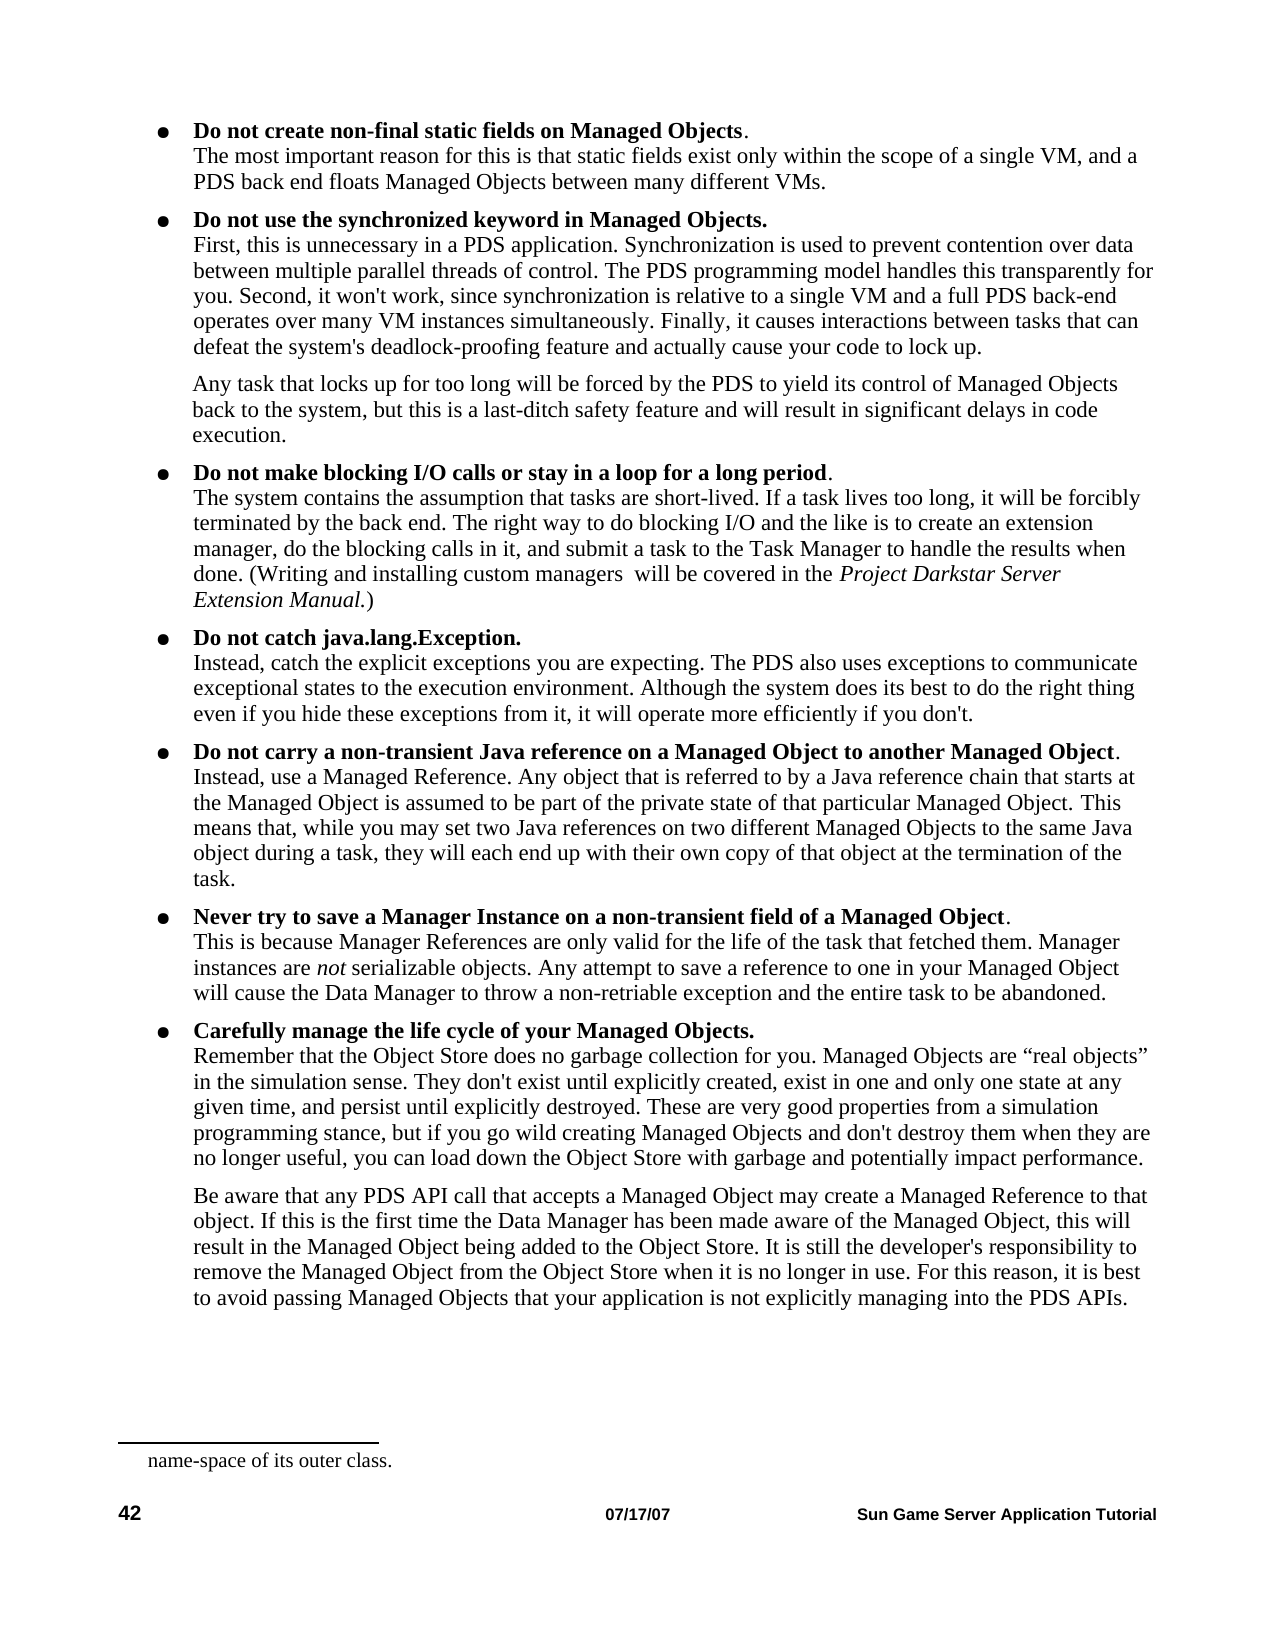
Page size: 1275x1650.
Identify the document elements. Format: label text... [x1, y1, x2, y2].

list Do not make blocking I/O calls or stay in a loop for a long period. The system contains the assumption that tasks are short-lived. If a task lives too long, it will be forcibly terminated by the back end. The right way to do blocking I/O and the like is to create an extension manager, do the blocking calls in it, and submit a task to the Task Manager to handle the results when done. (Writing and installing custom managers will be covered in the Project Darkstar Server Extension Manual.) [156, 459, 1157, 612]
text Any task that locks up for too long will be forced by the PDS to yield its control of Managed Objects back to the system, but this is a last-ditch safety feature and will result in significant delays in code execution. [192, 371, 1157, 448]
list Be aware that any PDS API call that accepts a Managed Object may create a Managed Reference to that object. If this is the first time the Data Manager has been made aware of the Managed Object, this will result in the Managed Object being added to the Object Store. It is still the developer's responsibility to remove the Managed Object from the Object Store when it is no longer in use. For this reason, it is best to avoid passing Managed Objects that your application is not explicitly managing into the PDS APIs. [156, 1183, 1157, 1310]
list name-space of its outer class. [118, 1449, 1157, 1472]
list Do not use the synchronized keyword in Managed Objects. First, this is unnecessary in a PDS application. Synchronization is used to prevent contention over data between multiple parallel threads of control. The PDS programming model handles this transparently for you. Second, it won't work, since synchronization is relative to a single VM and a full PDS back-end operates over many VM instances simultaneously. Finally, it causes interactions between tasks that can defeat the system's deadlock-proofing feature and actually cause your code to lock up. [156, 207, 1157, 359]
list Do not catch java.lang.Exception. Instead, catch the explicit exceptions you are expecting. The PDS also uses exceptions to communicate exceptional states to the execution environment. Although the system does its best to do the right thing even if you hide these exceptions from it, it will operate more efficiently if you don't. [156, 624, 1157, 726]
list Never try to save a Manager Instance on a non-transient field of a Managed Object. This is because Manager References are only valid for the life of the task that fetched them. Manager instances are not serializable objects. Any attempt to save a reference to one in your Managed Object will cause the Data Manager to throw a non-retriable exception and the entire task to be abandoned. [156, 904, 1157, 1005]
list Do not carry a non-transient Java reference on a Managed Object to another Managed Object. Instead, use a Managed Reference. Any object that is referred to by a Java reference chain that starts at the Managed Object is assumed to be part of the private state of that particular Managed Object. This means that, while you may set two Java references on two different Managed Objects to the same Java object during a task, they will each end up with their own copy of that object at the termination of the task. [156, 739, 1157, 891]
list Do not create non-final static fields on Managed Objects. The most important reason for this is that static fields exist only within the scope of a single VM, and a PDS back end floats Managed Objects between many different VMs. [156, 118, 1157, 194]
list Carefully manage the life cycle of your Managed Objects. Remember that the Object Store does no garbage collection for you. Managed Objects are “real objects” in the simulation sense. They don't exist until explicitly created, exist in one and only one state at any given time, and persist until explicitly destroyed. These are very good properties from a simulation programming stance, but if you go wild creating Managed Objects and don't destroy them when they are no longer useful, you can load down the Object Store with garbage and potentially impact performance. [156, 1018, 1157, 1170]
